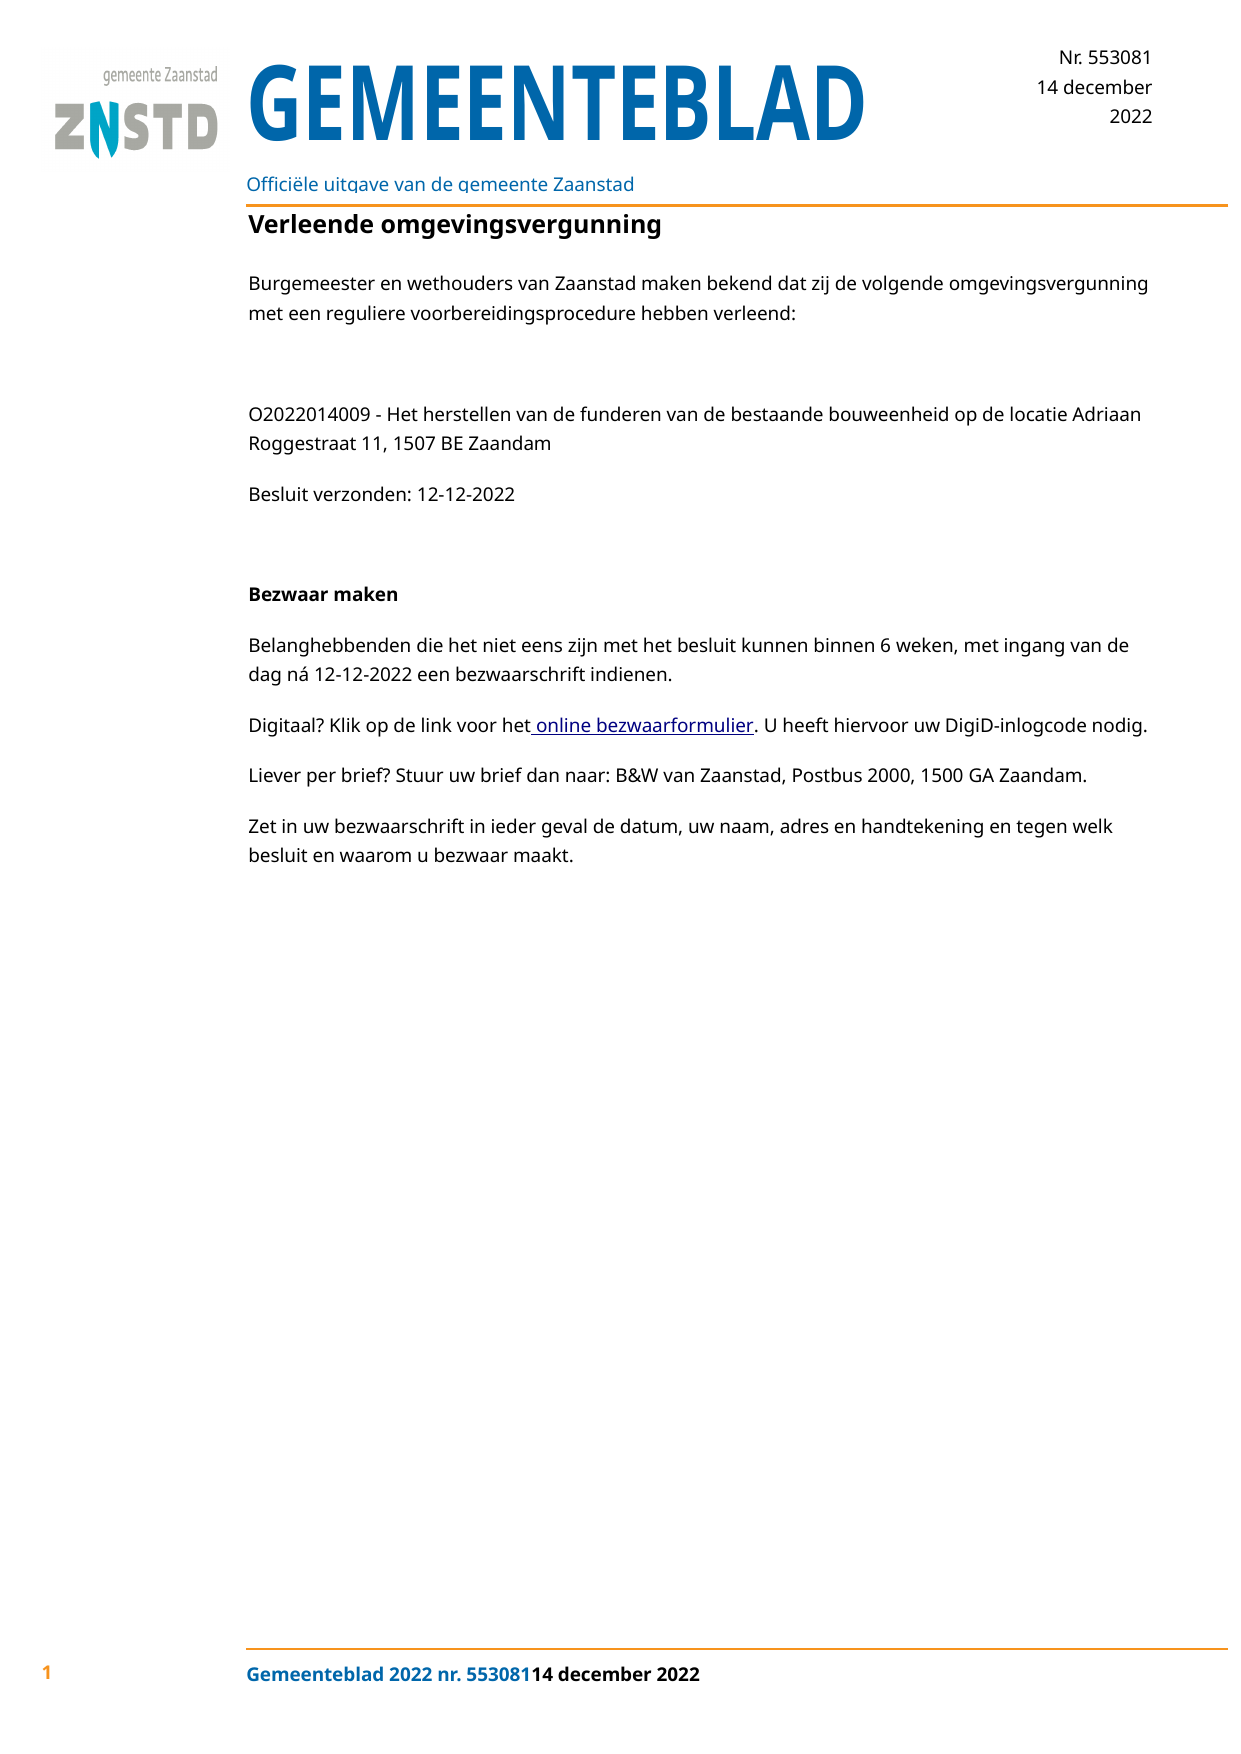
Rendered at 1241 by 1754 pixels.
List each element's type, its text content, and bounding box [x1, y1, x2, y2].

text Zet in uw bezwaarschrift in ieder geval de datum, uw naam, adres en handtekening en tegen welk besluit en waarom u bezwaar maakt. [248, 813, 1152, 868]
text Verleende omgevingsvergunning [248, 207, 1152, 241]
text Digitaal? Klik op de link voor het online bezwaarformulier. U heeft hiervoor uw DigiD-inlogcode nodig. [248, 712, 1152, 738]
text O2022014009 - Het herstellen van de funderen van de bestaande bouweenheid op de locatie Adriaan Roggestraat 11, 1507 BE Zaandam [248, 401, 1152, 456]
text Liever per brief? Stuur uw brief dan naar: B&W van Zaanstad, Postbus 2000, 1500 GA Zaandam. [248, 762, 1152, 788]
text Burgemeester en wethouders van Zaanstad maken bekend dat zij de volgende omgevingsvergunning met een reguliere voorbereidingsprocedure hebben verleend: [248, 270, 1152, 326]
text Besluit verzonden: 12-12-2022 [248, 481, 1152, 506]
text Bezwaar maken [248, 582, 1152, 607]
text Belanghebbenden die het niet eens zijn met het besluit kunnen binnen 6 weken, met ingang van de dag ná 12-12-2022 een bezwaarschrift indienen. [248, 632, 1152, 687]
picture [41, 47, 231, 172]
